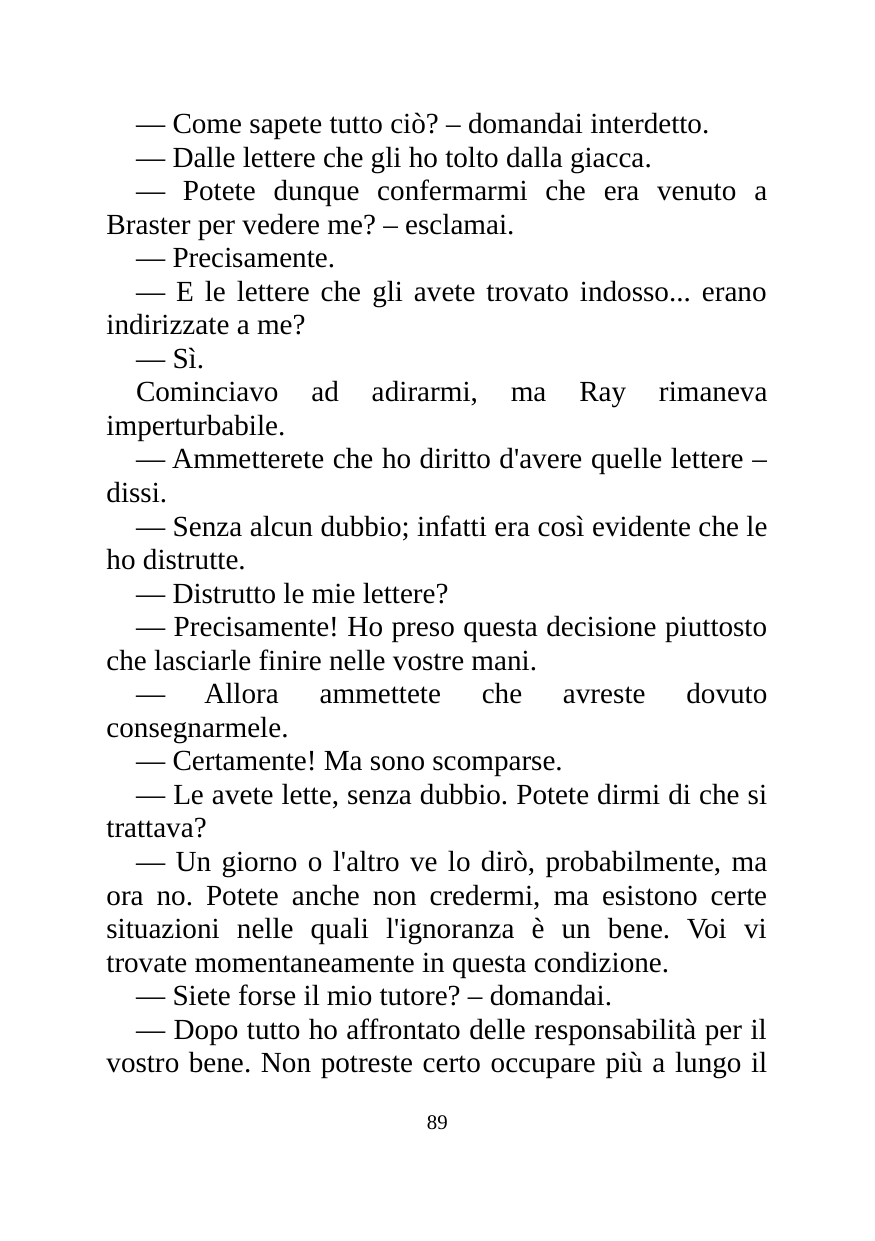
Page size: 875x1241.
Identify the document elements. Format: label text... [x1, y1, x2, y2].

text — Precisamente. [106, 240, 768, 274]
text — Sì. [106, 341, 768, 374]
text — Certamente! Ma sono scomparse. [106, 743, 768, 777]
text — Precisamente! Ho preso questa decisione piuttosto che lasciarle finire nelle vostre mani. [106, 609, 768, 676]
text — Potete dunque confermarmi che era venuto a Braster per vedere me? – esclamai. [106, 173, 768, 240]
text — Ammetterete che ho diritto d'avere quelle lettere – dissi. [106, 442, 768, 509]
text — Senza alcun dubbio; infatti era così evidente che le ho distrutte. [106, 509, 768, 576]
text — Siete forse il mio tutore? – domandai. [106, 978, 768, 1012]
text — Distrutto le mie lettere? [106, 576, 768, 609]
text — Dopo tutto ho affrontato delle responsabilità per il vostro bene. Non potreste certo occupare più a lungo il [106, 1012, 768, 1079]
text — Le avete lette, senza dubbio. Potete dirmi di che si trattava? [106, 777, 768, 844]
text — Un giorno o l'altro ve lo dirò, probabilmente, ma ora no. Potete anche non credermi, ma esistono certe situazioni nelle quali l'ignoranza è un bene. Voi vi trovate momentaneamente in questa condizione. [106, 844, 768, 978]
text — Dalle lettere che gli ho tolto dalla giacca. [106, 140, 768, 173]
text — Come sapete tutto ciò? – domandai interdetto. [106, 106, 768, 140]
text — Allora ammettete che avreste dovuto consegnarmele. [106, 676, 768, 743]
text — E le lettere che gli avete trovato indosso... erano indirizzate a me? [106, 274, 768, 341]
text Cominciavo ad adirarmi, ma Ray rimaneva imperturbabile. [106, 374, 768, 442]
